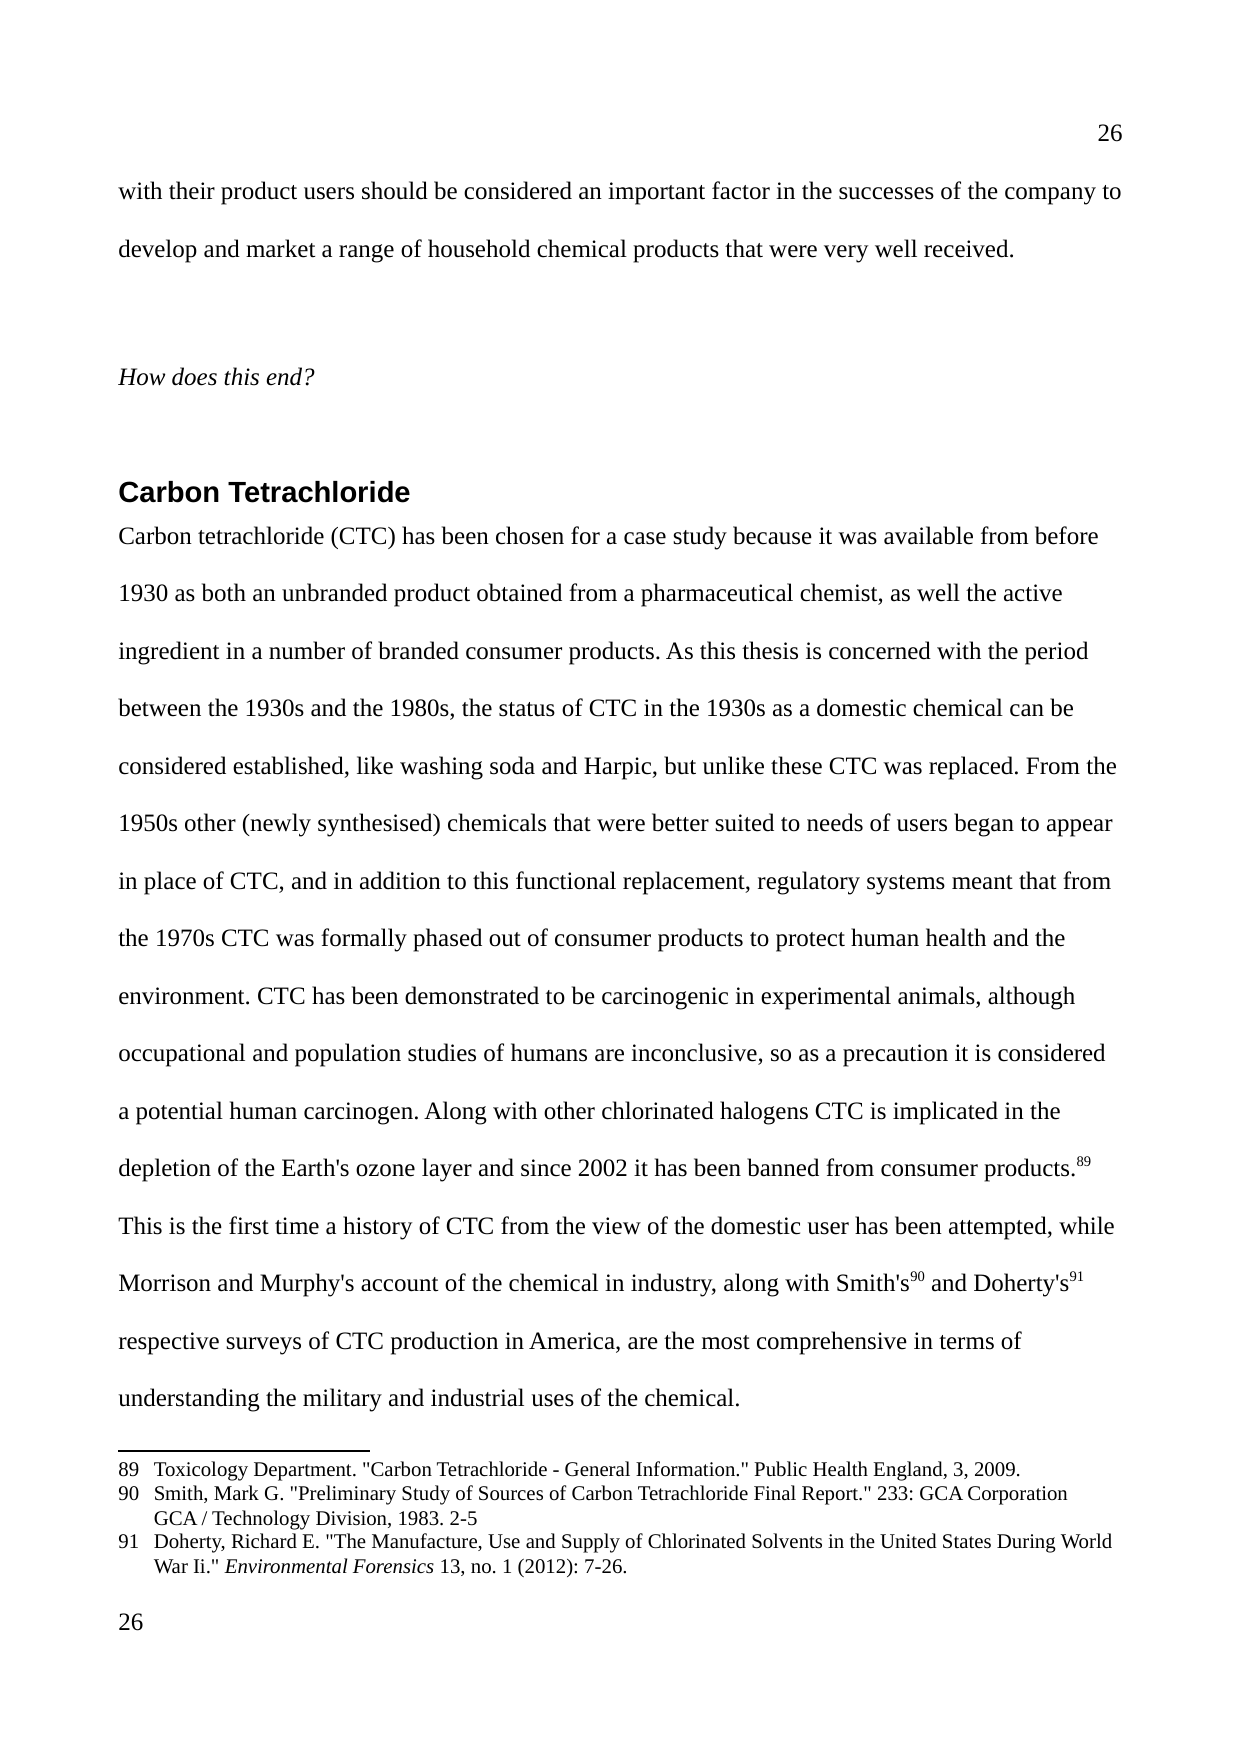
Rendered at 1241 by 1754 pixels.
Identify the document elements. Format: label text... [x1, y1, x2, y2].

text How does this end? [118, 362, 1122, 391]
text Smith, Mark G. "Preliminary Study of Sources of Carbon Tetrachloride Final Report." 233: GCA Corporation GCA / Technology Division, 1983. 2-5 [118, 1481, 1122, 1529]
text with their product users should be considered an important factor in the successes of the company to develop and market a range of household chemical products that were very well received. [118, 176, 1122, 263]
text Toxicology Department. "Carbon Tetrachloride - General Information." Public Health England, 3, 2009. [118, 1457, 1122, 1481]
subtitle Carbon Tetrachloride [118, 475, 1122, 508]
text Doherty, Richard E. "The Manufacture, Use and Supply of Chlorinated Solvents in the United States During World War Ii." Environmental Forensics 13, no. 1 (2012): 7-26. [118, 1529, 1122, 1578]
text Carbon tetrachloride (CTC) has been chosen for a case study because it was available from before 1930 as both an unbranded product obtained from a pharmaceutical chemist, as well the active ingredient in a number of branded consumer products. As this thesis is concerned with the period between the 1930s and the 1980s, the status of CTC in the 1930s as a domestic chemical can be considered established, like washing soda and Harpic, but unlike these CTC was replaced. From the 1950s other (newly synthesised) chemicals that were better suited to needs of users began to appear in place of CTC, and in addition to this functional replacement, regulatory systems meant that from the 1970s CTC was formally phased out of consumer products to protect human health and the environment. CTC has been demonstrated to be carcinogenic in experimental animals, although occupational and population studies of humans are inconclusive, so as a precaution it is considered a potential human carcinogen. Along with other chlorinated halogens CTC is implicated in the depletion of the Earth's ozone layer and since 2002 it has been banned from consumer products. This is the first time a history of CTC from the view of the domestic user has been attempted, while Morrison and Murphy's account of the chemical in industry, along with Smith's and Doherty's respective surveys of CTC production in America, are the most comprehensive in terms of understanding the military and industrial uses of the chemical. [118, 521, 1122, 1412]
